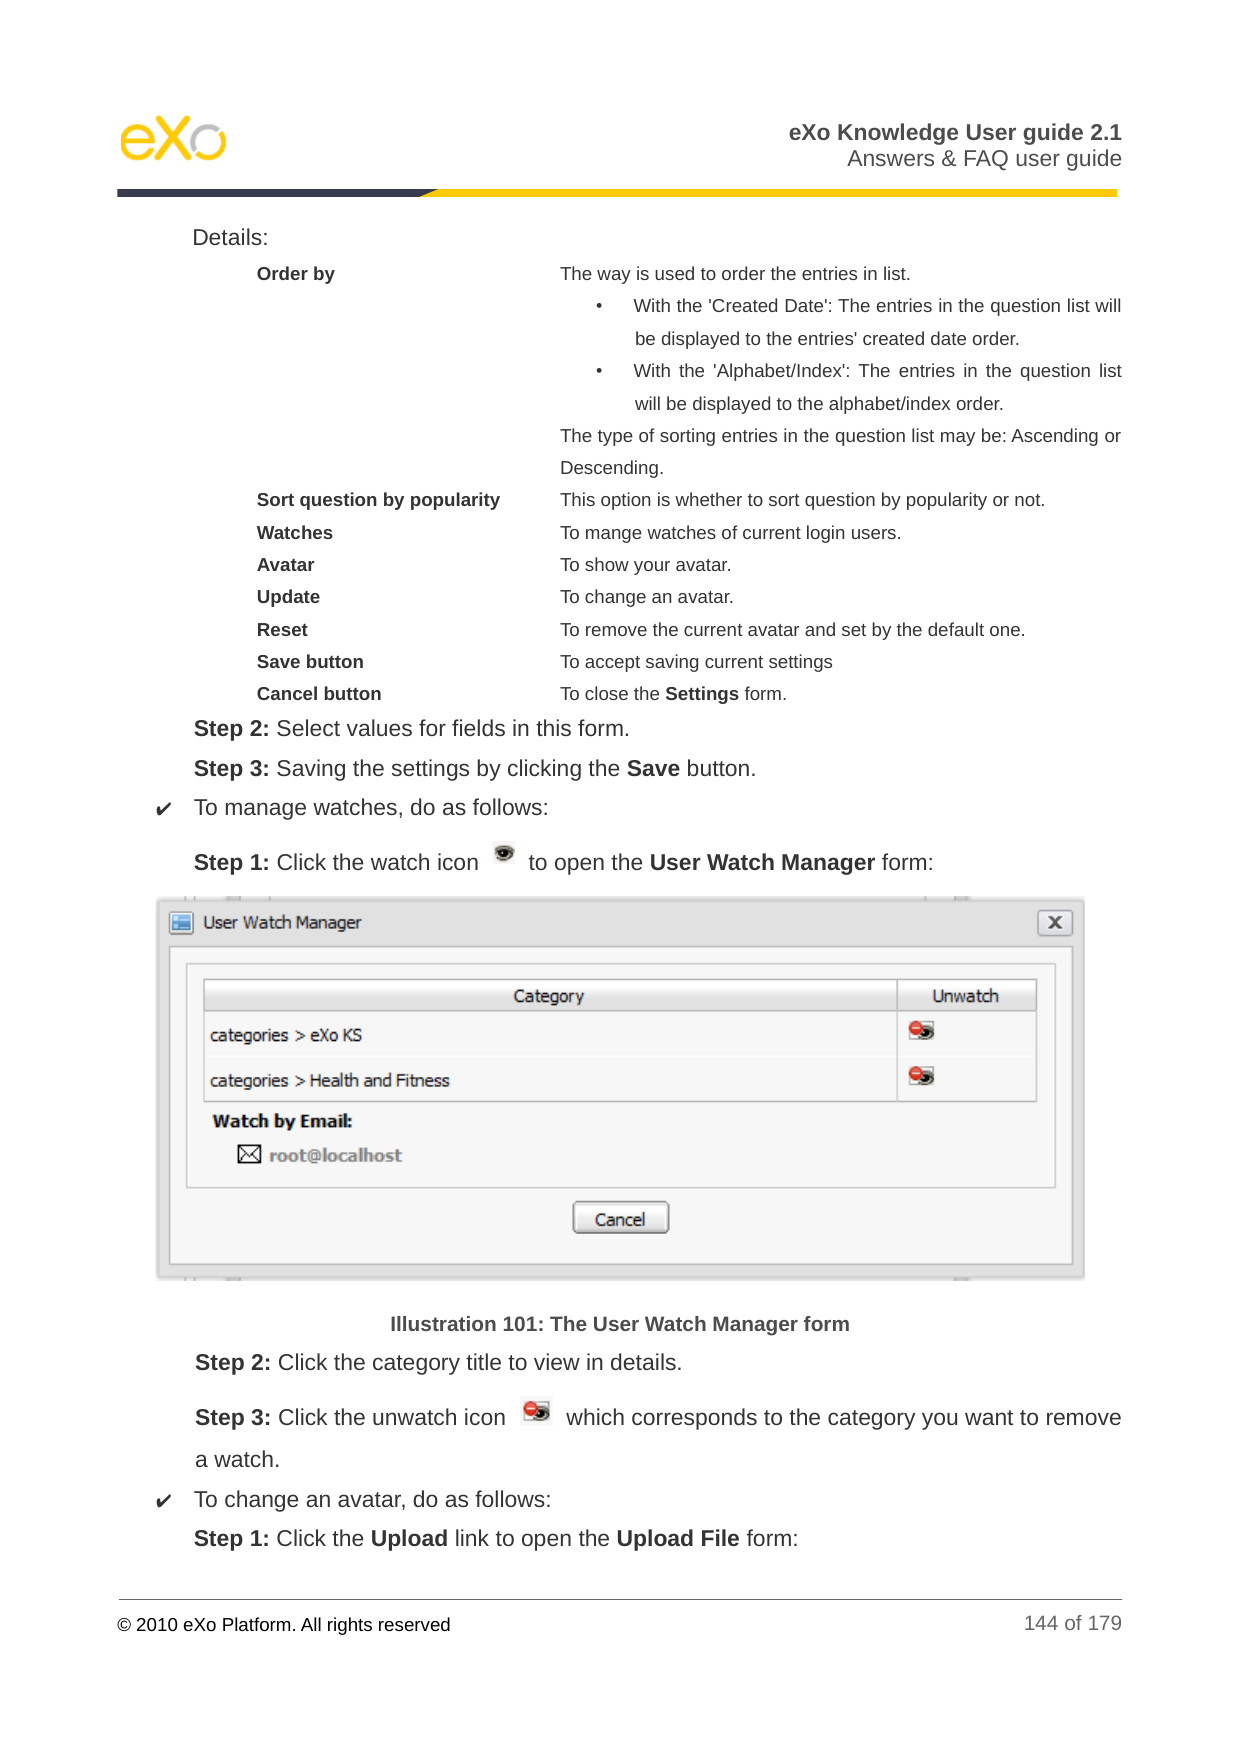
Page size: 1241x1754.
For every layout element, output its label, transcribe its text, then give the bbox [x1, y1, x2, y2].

list Step 1: Click the Upload link to open the Upload File form: [156, 1525, 1122, 1552]
text Sort question by popularity This option is whether to sort question by popularity or not. [257, 489, 1122, 511]
list Step 2: Select values for fields in this form. [156, 715, 1122, 742]
list Step 2: Click the category title to view in details. [151, 1281, 1122, 1375]
text Order by The way is used to order the entries in list. [257, 263, 1122, 284]
text The type of sorting entries in the question list may be: Ascending or Descending. [257, 425, 1122, 478]
text Update To change an avatar. [257, 586, 1122, 608]
text Watches To mange watches of current login users. [257, 522, 1122, 543]
list To change an avatar, do as follows: [156, 1486, 1122, 1512]
picture [117, 189, 1118, 197]
text Save button To accept saving current settings [257, 651, 1122, 672]
list Step 3: Click the unwatch icon which corresponds to the category you want to remove a watch. [157, 1388, 1122, 1473]
picture [155, 896, 1085, 1281]
list Illustration 101: The User Watch Manager form [151, 1281, 1089, 1336]
text Avatar To show your avatar. [257, 554, 1122, 575]
picture [492, 841, 515, 864]
list With the 'Alphabet/Index': The entries in the question list will be displayed to the alphabet/index order. [596, 360, 1122, 414]
list Step 1: Click the watch icon to open the User Watch Manager form: [156, 834, 1122, 876]
list Step 3: Saving the settings by clicking the Save button. [156, 755, 1122, 781]
list With the 'Created Date': The entries in the question list will be displayed to the entries' created date order. [596, 295, 1122, 349]
text Cancel button To close the Settings form. [257, 683, 1122, 704]
picture [519, 1396, 553, 1426]
list To manage watches, do as follows: [156, 794, 1122, 821]
text Details: [192, 223, 1122, 250]
text Reset To remove the current avatar and set by the default one. [257, 618, 1122, 640]
picture [120, 115, 227, 161]
